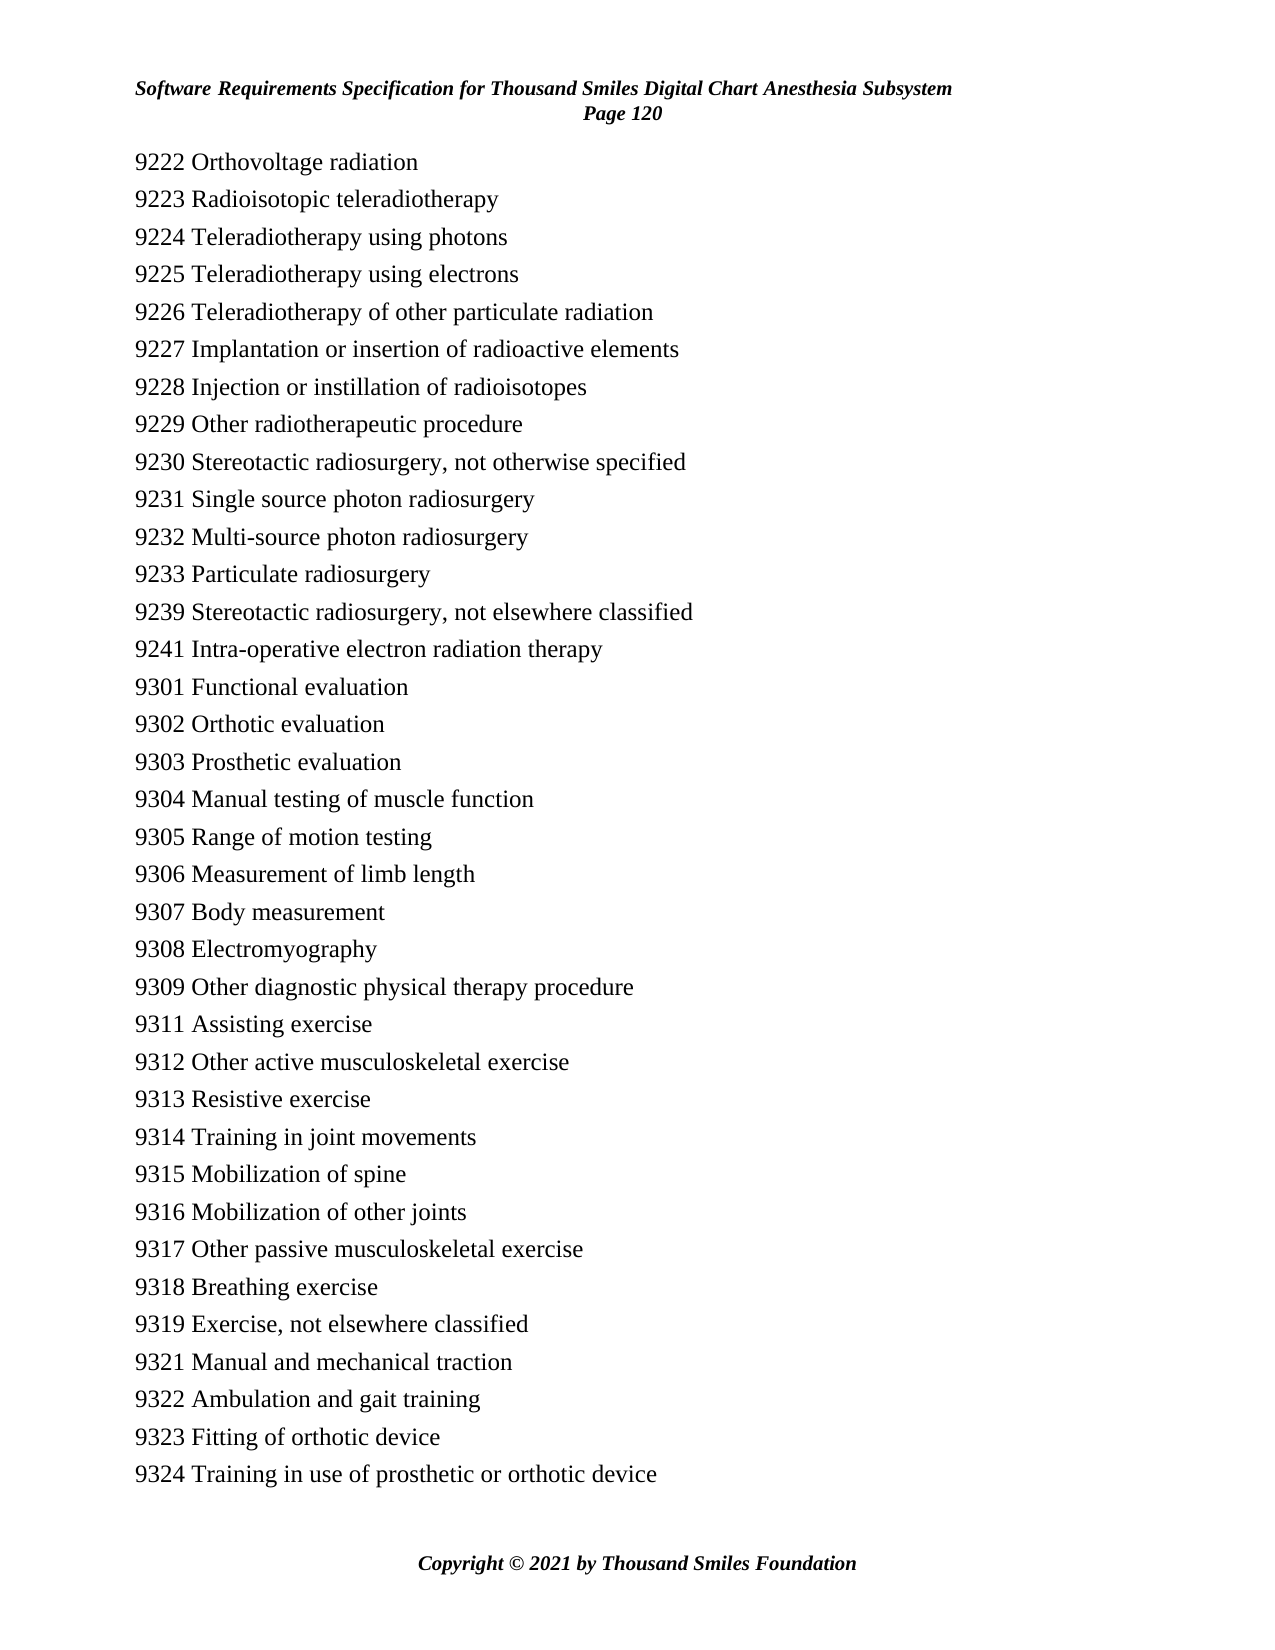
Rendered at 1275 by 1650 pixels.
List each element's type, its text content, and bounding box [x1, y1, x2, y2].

text 9233 Particulate radiosurgery [135, 562, 1140, 587]
text 9232 Multi-source photon radiosurgery [135, 525, 1140, 550]
text 9317 Other passive musculoskeletal exercise [135, 1237, 1140, 1262]
text 9308 Electromyography [135, 937, 1140, 962]
text 9302 Orthotic evaluation [135, 712, 1140, 737]
text 9316 Mobilization of other joints [135, 1200, 1140, 1225]
text 9311 Assisting exercise [135, 1012, 1140, 1037]
text 9321 Manual and mechanical traction [135, 1350, 1140, 1375]
text 9225 Teleradiotherapy using electrons [135, 262, 1140, 287]
text 9229 Other radiotherapeutic procedure [135, 412, 1140, 437]
text 9239 Stereotactic radiosurgery, not elsewhere classified [135, 600, 1140, 625]
text 9305 Range of motion testing [135, 825, 1140, 850]
text 9301 Functional evaluation [135, 675, 1140, 700]
text 9319 Exercise, not elsewhere classified [135, 1312, 1140, 1337]
text 9222 Orthovoltage radiation [135, 150, 1140, 175]
text 9315 Mobilization of spine [135, 1162, 1140, 1187]
text 9303 Prosthetic evaluation [135, 750, 1140, 775]
text 9226 Teleradiotherapy of other particulate radiation [135, 300, 1140, 325]
text 9307 Body measurement [135, 900, 1140, 925]
text 9309 Other diagnostic physical therapy procedure [135, 975, 1140, 1000]
text 9231 Single source photon radiosurgery [135, 487, 1140, 512]
text 9323 Fitting of orthotic device [135, 1425, 1140, 1450]
text 9322 Ambulation and gait training [135, 1387, 1140, 1412]
text 9313 Resistive exercise [135, 1087, 1140, 1112]
text 9306 Measurement of limb length [135, 862, 1140, 887]
text 9324 Training in use of prosthetic or orthotic device [135, 1462, 1140, 1487]
text 9227 Implantation or insertion of radioactive elements [135, 337, 1140, 362]
text 9304 Manual testing of muscle function [135, 787, 1140, 812]
text 9224 Teleradiotherapy using photons [135, 225, 1140, 250]
text 9223 Radioisotopic teleradiotherapy [135, 187, 1140, 212]
text 9312 Other active musculoskeletal exercise [135, 1050, 1140, 1075]
text 9241 Intra-operative electron radiation therapy [135, 637, 1140, 662]
text 9228 Injection or instillation of radioisotopes [135, 375, 1140, 400]
text 9314 Training in joint movements [135, 1125, 1140, 1150]
text 9318 Breathing exercise [135, 1275, 1140, 1300]
text 9230 Stereotactic radiosurgery, not otherwise specified [135, 450, 1140, 475]
